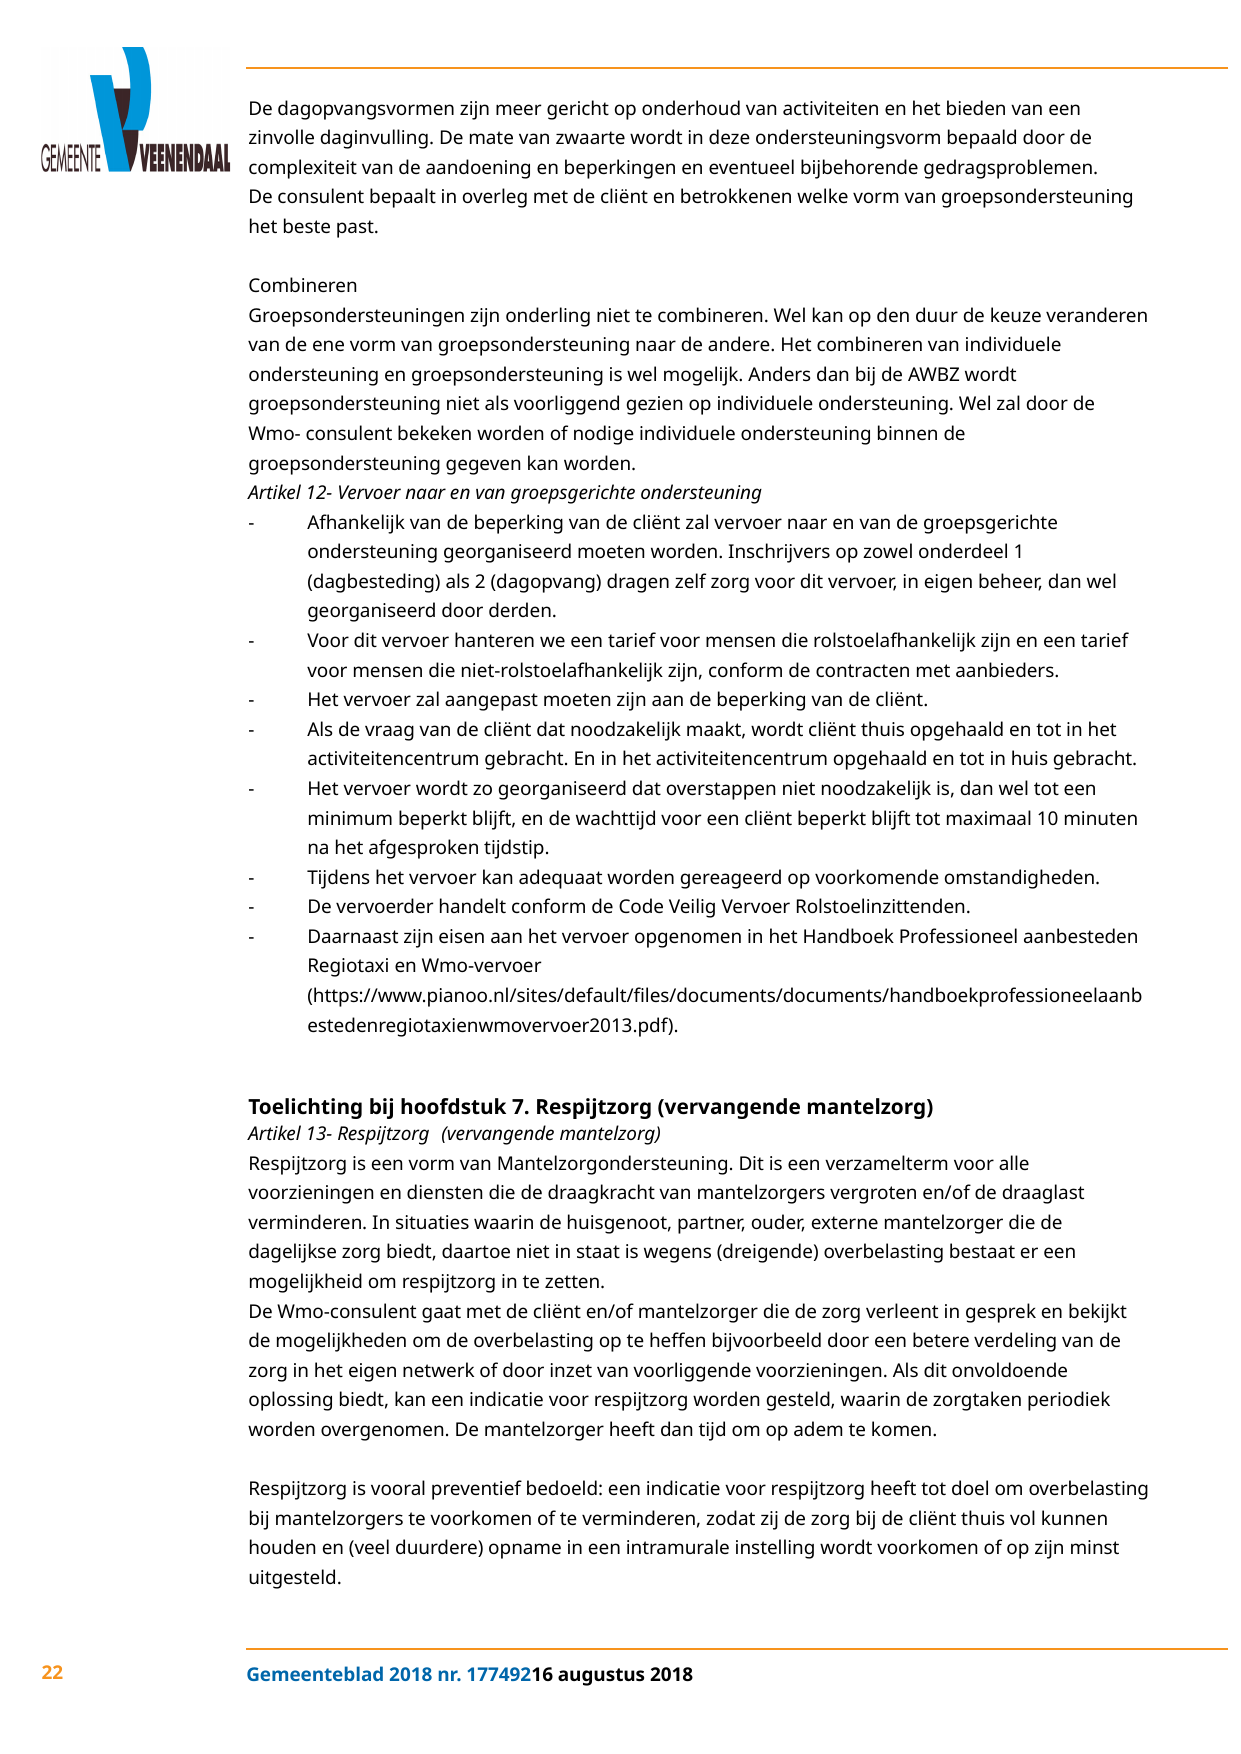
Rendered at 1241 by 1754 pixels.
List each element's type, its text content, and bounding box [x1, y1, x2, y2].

list Afhankelijk van de beperking van de cliënt zal vervoer naar en van de groepsgerichte ondersteuning georganiseerd moeten worden. Inschrijvers op zowel onderdeel 1 (dagbesteding) als 2 (dagopvang) dragen zelf zorg voor dit vervoer, in eigen beheer, dan wel georganiseerd door derden. [248, 509, 1152, 623]
text Respijtzorg is een vorm van Mantelzorgondersteuning. Dit is een verzamelterm voor alle voorzieningen en diensten die de draagkracht van mantelzorgers vergroten en/of de draaglast verminderen. In situaties waarin de huisgenoot, partner, ouder, externe mantelzorger die de dagelijkse zorg biedt, daartoe niet in staat is wegens (dreigende) overbelasting bestaat er een mogelijkheid om respijtzorg in te zetten. [248, 1150, 1152, 1294]
list De vervoerder handelt conform de Code Veilig Vervoer Rolstoelinzittenden. [248, 893, 1152, 919]
text Artikel 12- Vervoer naar en van groepsgerichte ondersteuning [248, 479, 1152, 505]
text De consulent bepaalt in overleg met de cliënt en betrokkenen welke vorm van groepsondersteuning het beste past. [248, 183, 1152, 239]
list Tijdens het vervoer kan adequaat worden gereageerd op voorkomende omstandigheden. [248, 864, 1152, 890]
list Als de vraag van de cliënt dat noodzakelijk maakt, wordt cliënt thuis opgehaald en tot in het activiteitencentrum gebracht. En in het activiteitencentrum opgehaald en tot in huis gebracht. [248, 716, 1152, 771]
picture [123, 47, 231, 172]
text Toelichting bij hoofdstuk 7. Respijtzorg (vervangende mantelzorg) [248, 1092, 1152, 1120]
list Voor dit vervoer hanteren we een tarief voor mensen die rolstoelafhankelijk zijn en een tarief voor mensen die niet-rolstoelafhankelijk zijn, conform de contracten met aanbieders. [248, 627, 1152, 683]
text De Wmo-consulent gaat met de cliënt en/of mantelzorger die de zorg verleent in gesprek en bekijkt de mogelijkheden om de overbelasting op te heffen bijvoorbeeld door een betere verdeling van de zorg in het eigen netwerk of door inzet van voorliggende voorzieningen. Als dit onvoldoende oplossing biedt, kan een indicatie voor respijtzorg worden gesteld, waarin de zorgtaken periodiek worden overgenomen. De mantelzorger heeft dan tijd om op adem te komen. [248, 1298, 1152, 1442]
text De dagopvangsvormen zijn meer gericht op onderhoud van activiteiten en het bieden van een zinvolle daginvulling. De mate van zwaarte wordt in deze ondersteuningsvorm bepaald door de complexiteit van de aandoening en beperkingen en eventueel bijbehorende gedragsproblemen. [248, 95, 1152, 180]
text Artikel 13- Respijtzorg (vervangende mantelzorg) [248, 1120, 1152, 1146]
list Het vervoer zal aangepast moeten zijn aan de beperking van de cliënt. [248, 686, 1152, 712]
text Respijtzorg is vooral preventief bedoeld: een indicatie voor respijtzorg heeft tot doel om overbelasting bij mantelzorgers te voorkomen of te verminderen, zodat zij de zorg bij de cliënt thuis vol kunnen houden en (veel duurdere) opname in een intramurale instelling wordt voorkomen of op zijn minst uitgesteld. [248, 1475, 1152, 1590]
text Groepsondersteuningen zijn onderling niet te combineren. Wel kan op den duur de keuze veranderen van de ene vorm van groepsondersteuning naar de andere. Het combineren van individuele ondersteuning en groepsondersteuning is wel mogelijk. Anders dan bij de AWBZ wordt groepsondersteuning niet als voorliggend gezien op individuele ondersteuning. Wel zal door de Wmo- consulent bekeken worden of nodige individuele ondersteuning binnen de groepsondersteuning gegeven kan worden. [248, 302, 1152, 476]
list Het vervoer wordt zo georganiseerd dat overstappen niet noodzakelijk is, dan wel tot een minimum beperkt blijft, en de wachttijd voor een cliënt beperkt blijft tot maximaal 10 minuten na het afgesproken tijdstip. [248, 775, 1152, 860]
text Combineren [248, 272, 1152, 298]
picture [41, 47, 130, 172]
list Daarnaast zijn eisen aan het vervoer opgenomen in het Handboek Professioneel aanbesteden Regiotaxi en Wmo-vervoer (https://www.pianoo.nl/sites/default/files/documents/documents/handboekprofessioneelaanbestedenregiotaxienwmovervoer2013.pdf). [248, 923, 1152, 1038]
